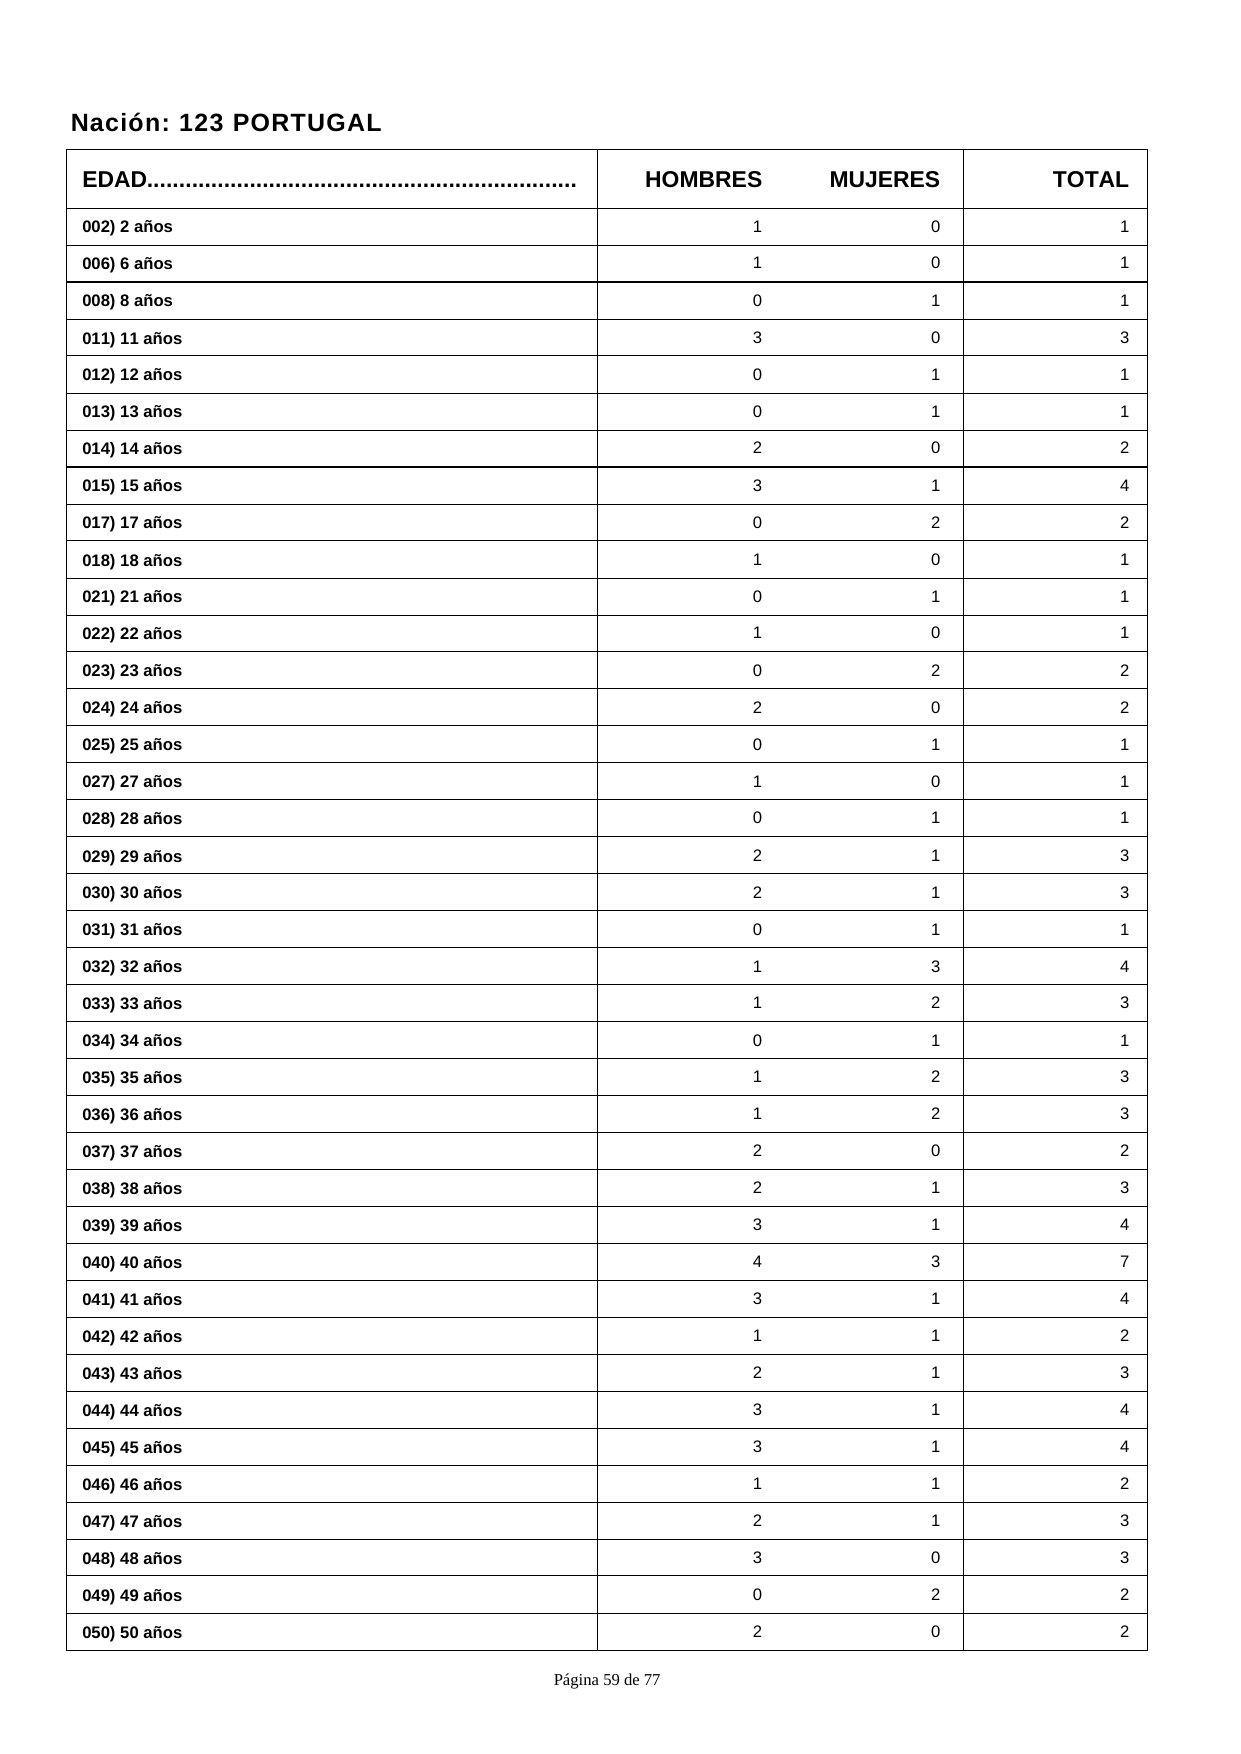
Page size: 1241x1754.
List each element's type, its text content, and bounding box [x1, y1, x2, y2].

table_cell 027) 27 años [67, 763, 597, 799]
table_cell 036) 36 años [67, 1096, 597, 1132]
table_cell 1 [964, 283, 1147, 318]
table_cell 4 [964, 468, 1147, 503]
table_cell 0 [797, 1540, 963, 1575]
table_cell 2 [598, 1503, 797, 1538]
table_cell 2 [797, 1576, 963, 1612]
table_cell 2 [598, 837, 797, 873]
table_cell 1 [598, 209, 797, 244]
table_cell 2 [598, 431, 797, 466]
table_cell 1 [797, 874, 963, 910]
table_cell 1 [598, 1096, 797, 1132]
table_header MUJERES [797, 150, 963, 207]
table_cell 023) 23 años [67, 652, 597, 688]
table_cell 3 [964, 1059, 1147, 1095]
table_cell 4 [964, 948, 1147, 984]
table_cell 002) 2 años [67, 209, 597, 244]
table_cell 2 [964, 505, 1147, 540]
table_cell 3 [964, 1355, 1147, 1391]
table_cell 018) 18 años [67, 541, 597, 577]
table_cell 0 [598, 283, 797, 318]
text Página 59 de 77 [63, 1671, 1151, 1689]
table_cell 1 [797, 1503, 963, 1538]
table_cell 2 [964, 1614, 1147, 1649]
table_cell 2 [598, 1355, 797, 1391]
table_cell 024) 24 años [67, 689, 597, 725]
table_cell 1 [964, 246, 1147, 281]
table_cell 042) 42 años [67, 1318, 597, 1354]
table_cell 0 [797, 320, 963, 355]
table_cell 0 [598, 579, 797, 614]
table_cell 045) 45 años [67, 1429, 597, 1465]
table_cell 0 [797, 431, 963, 466]
table_cell 4 [964, 1281, 1147, 1317]
table_cell 0 [598, 1576, 797, 1612]
table_cell 1 [797, 468, 963, 503]
table_cell 3 [598, 320, 797, 355]
table_cell 050) 50 años [67, 1614, 597, 1649]
table_cell 034) 34 años [67, 1022, 597, 1058]
table_cell 2 [964, 1133, 1147, 1169]
table_cell 025) 25 años [67, 726, 597, 762]
table_cell 2 [964, 431, 1147, 466]
table_cell 1 [797, 356, 963, 392]
table_cell 2 [598, 1614, 797, 1649]
table_cell 1 [797, 1466, 963, 1502]
table_cell 1 [598, 1059, 797, 1095]
table_cell 012) 12 años [67, 356, 597, 392]
table_cell 032) 32 años [67, 948, 597, 984]
table_cell 1 [598, 1466, 797, 1502]
table_cell 3 [964, 1096, 1147, 1132]
table_cell 048) 48 años [67, 1540, 597, 1575]
table_cell 031) 31 años [67, 911, 597, 947]
table_cell 1 [797, 800, 963, 836]
table_cell 2 [797, 1096, 963, 1132]
table_cell 4 [964, 1429, 1147, 1465]
table_cell 3 [964, 1503, 1147, 1538]
table_cell 1 [964, 726, 1147, 762]
table_cell 1 [797, 1207, 963, 1243]
table_cell 2 [797, 1059, 963, 1095]
table_cell 3 [598, 1207, 797, 1243]
table_cell 1 [797, 1318, 963, 1354]
table_cell 2 [797, 505, 963, 540]
table_cell 0 [598, 800, 797, 836]
table_cell 0 [797, 209, 963, 244]
table_cell 1 [964, 394, 1147, 429]
table_cell 0 [598, 726, 797, 762]
table_cell 1 [964, 911, 1147, 947]
table_cell 043) 43 años [67, 1355, 597, 1391]
table_cell 3 [964, 1170, 1147, 1206]
table_cell 0 [797, 1133, 963, 1169]
table_cell 1 [598, 763, 797, 799]
table_cell 0 [797, 246, 963, 281]
table_cell 046) 46 años [67, 1466, 597, 1502]
table_cell 0 [598, 1022, 797, 1058]
table_cell 1 [797, 1355, 963, 1391]
table_cell 039) 39 años [67, 1207, 597, 1243]
table_cell 006) 6 años [67, 246, 597, 281]
table_cell 3 [598, 1281, 797, 1317]
table_cell 3 [598, 1392, 797, 1428]
table_cell 3 [964, 874, 1147, 910]
table_cell 0 [797, 1614, 963, 1649]
table_cell 0 [598, 652, 797, 688]
table_cell 1 [964, 579, 1147, 614]
table_cell 0 [598, 356, 797, 392]
table_cell 015) 15 años [67, 468, 597, 503]
table_cell 008) 8 años [67, 283, 597, 318]
table_cell 1 [797, 394, 963, 429]
table_cell 2 [797, 985, 963, 1021]
table_cell 1 [964, 763, 1147, 799]
table_header EDAD [67, 150, 597, 207]
table_cell 4 [964, 1207, 1147, 1243]
table_cell 3 [598, 468, 797, 503]
table_cell 040) 40 años [67, 1244, 597, 1280]
table_cell 2 [598, 1170, 797, 1206]
table_cell 1 [964, 209, 1147, 244]
table_cell 030) 30 años [67, 874, 597, 910]
table_cell 3 [964, 837, 1147, 873]
table_cell 1 [797, 1022, 963, 1058]
table_cell 1 [797, 283, 963, 318]
table_cell 2 [797, 652, 963, 688]
table_cell 3 [598, 1540, 797, 1575]
table_cell 1 [797, 1392, 963, 1428]
table_cell 4 [598, 1244, 797, 1280]
table_cell 2 [598, 874, 797, 910]
table_cell 0 [797, 616, 963, 651]
table_cell 037) 37 años [67, 1133, 597, 1169]
table_cell 1 [797, 1170, 963, 1206]
table_cell 033) 33 años [67, 985, 597, 1021]
text Nación: 123 PORTUGAL [71, 110, 1151, 136]
table_cell 0 [598, 911, 797, 947]
table_cell 1 [964, 616, 1147, 651]
table_cell 3 [964, 320, 1147, 355]
table_cell 028) 28 años [67, 800, 597, 836]
table_cell 1 [598, 1318, 797, 1354]
table_cell 0 [598, 505, 797, 540]
table_cell 0 [797, 763, 963, 799]
table_cell 3 [797, 1244, 963, 1280]
table_cell 1 [598, 541, 797, 577]
table_cell 2 [598, 689, 797, 725]
table_cell 038) 38 años [67, 1170, 597, 1206]
table_header HOMBRES [598, 150, 797, 207]
table_cell 1 [964, 800, 1147, 836]
table_cell 1 [797, 579, 963, 614]
table_cell 1 [598, 616, 797, 651]
table_cell 2 [964, 1318, 1147, 1354]
table_cell 1 [797, 726, 963, 762]
table_cell 014) 14 años [67, 431, 597, 466]
table_cell 013) 13 años [67, 394, 597, 429]
table_cell 049) 49 años [67, 1576, 597, 1612]
table_header TOTAL [964, 150, 1147, 207]
table_cell 4 [964, 1392, 1147, 1428]
table_cell 1 [598, 948, 797, 984]
table_cell 047) 47 años [67, 1503, 597, 1538]
table_cell 022) 22 años [67, 616, 597, 651]
table_cell 1 [598, 985, 797, 1021]
table_cell 1 [598, 246, 797, 281]
table_cell 0 [598, 394, 797, 429]
table_cell 3 [598, 1429, 797, 1465]
table_cell 035) 35 años [67, 1059, 597, 1095]
table_cell 1 [964, 356, 1147, 392]
table_cell 0 [797, 689, 963, 725]
table_cell 3 [797, 948, 963, 984]
table_cell 3 [964, 985, 1147, 1021]
table_cell 2 [964, 1466, 1147, 1502]
table_cell 1 [797, 911, 963, 947]
table_cell 1 [964, 541, 1147, 577]
table_cell 2 [964, 1576, 1147, 1612]
table_cell 017) 17 años [67, 505, 597, 540]
table_cell 1 [964, 1022, 1147, 1058]
table_cell 029) 29 años [67, 837, 597, 873]
table_cell 3 [964, 1540, 1147, 1575]
table_cell 1 [797, 1281, 963, 1317]
table_cell 2 [964, 689, 1147, 725]
table_cell 0 [797, 541, 963, 577]
table_cell 2 [964, 652, 1147, 688]
table_cell 2 [598, 1133, 797, 1169]
table_cell 1 [797, 837, 963, 873]
table_cell 044) 44 años [67, 1392, 597, 1428]
table_cell 7 [964, 1244, 1147, 1280]
table_cell 011) 11 años [67, 320, 597, 355]
table_cell 1 [797, 1429, 963, 1465]
table_cell 041) 41 años [67, 1281, 597, 1317]
table_cell 021) 21 años [67, 579, 597, 614]
